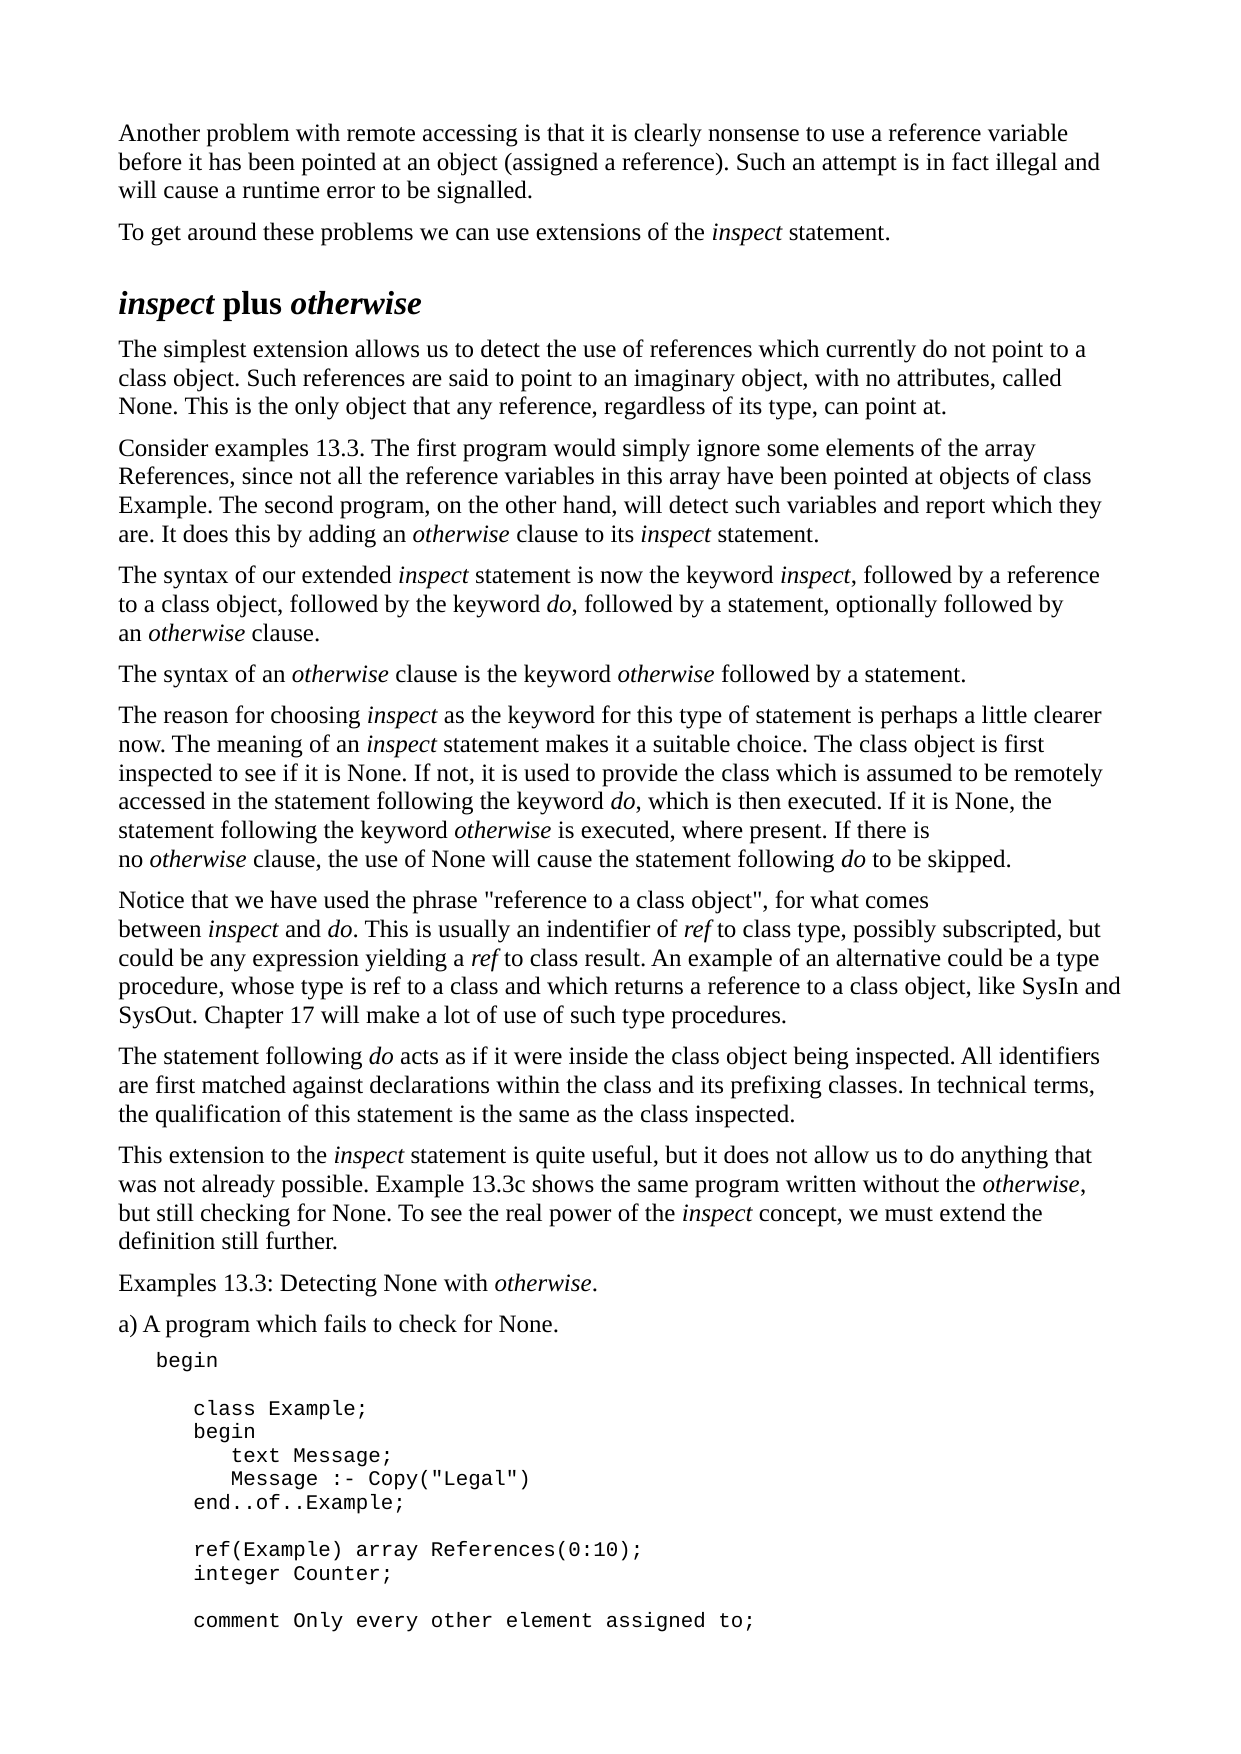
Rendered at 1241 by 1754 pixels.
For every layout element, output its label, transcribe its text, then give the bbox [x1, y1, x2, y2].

text Another problem with remote accessing is that it is clearly nonsense to use a reference variable before it has been pointed at an object (assigned a reference). Such an attempt is in fact illegal and will cause a runtime error to be signalled. [118, 118, 1122, 204]
text Examples 13.3: Detecting None with otherwise. [118, 1268, 1122, 1296]
text This extension to the inspect statement is quite useful, but it does not allow us to do anything that was not already possible. Example 13.3c shows the same program written without the otherwise, but still checking for None. To see the real power of the inspect concept, we must extend the definition still further. [118, 1140, 1122, 1255]
text a) A program which fails to check for None. [118, 1309, 1122, 1338]
text To get around these problems we can use extensions of the inspect statement. [118, 217, 1122, 246]
text The simplest extension allows us to detect the use of references which currently do not point to a class object. Such references are said to point to an imaginary object, with no attributes, called None. This is the only object that any reference, regardless of its type, can point at. [118, 334, 1122, 420]
text class Example; [118, 1397, 1122, 1421]
text The syntax of an otherwise clause is the keyword otherwise followed by a statement. [118, 659, 1122, 688]
text end..of..Example; [118, 1492, 1122, 1516]
text The syntax of our extended inspect statement is now the keyword inspect, followed by a reference to a class object, followed by the keyword do, followed by a statement, optionally followed by an otherwise clause. [118, 560, 1122, 646]
text text Message; [118, 1445, 1122, 1468]
text begin [118, 1350, 1122, 1374]
text Message :- Copy("Legal") [118, 1468, 1122, 1492]
subtitle inspect plus otherwise [118, 283, 1122, 321]
text Notice that we have used the phrase "reference to a class object", for what comes between inspect and do. This is usually an indentifier of ref to class type, possibly subscripted, but could be any expression yielding a ref to class result. An example of an alternative could be a type procedure, whose type is ref to a class and which returns a reference to a class object, like SysIn and SysOut. Chapter 17 will make a lot of use of such type procedures. [118, 885, 1122, 1029]
text The statement following do acts as if it were inside the class object being inspected. All identifiers are first matched against declarations within the class and its prefixing classes. In technical terms, the qualification of this statement is the same as the class inspected. [118, 1041, 1122, 1128]
text begin [118, 1421, 1122, 1445]
text ref(Example) array References(0:10); [118, 1539, 1122, 1563]
text comment Only every other element assigned to; [118, 1610, 1122, 1634]
text The reason for choosing inspect as the keyword for this type of statement is perhaps a little clearer now. The meaning of an inspect statement makes it a suitable choice. The class object is first inspected to see if it is None. If not, it is used to provide the class which is assumed to be remotely accessed in the statement following the keyword do, which is then executed. If it is None, the statement following the keyword otherwise is executed, where present. If there is no otherwise clause, the use of None will cause the statement following do to be skipped. [118, 700, 1122, 873]
text integer Counter; [118, 1563, 1122, 1587]
text Consider examples 13.3. The first program would simply ignore some elements of the array References, since not all the reference variables in this array have been pointed at objects of class Example. The second program, on the other hand, will detect such variables and report which they are. It does this by adding an otherwise clause to its inspect statement. [118, 433, 1122, 548]
